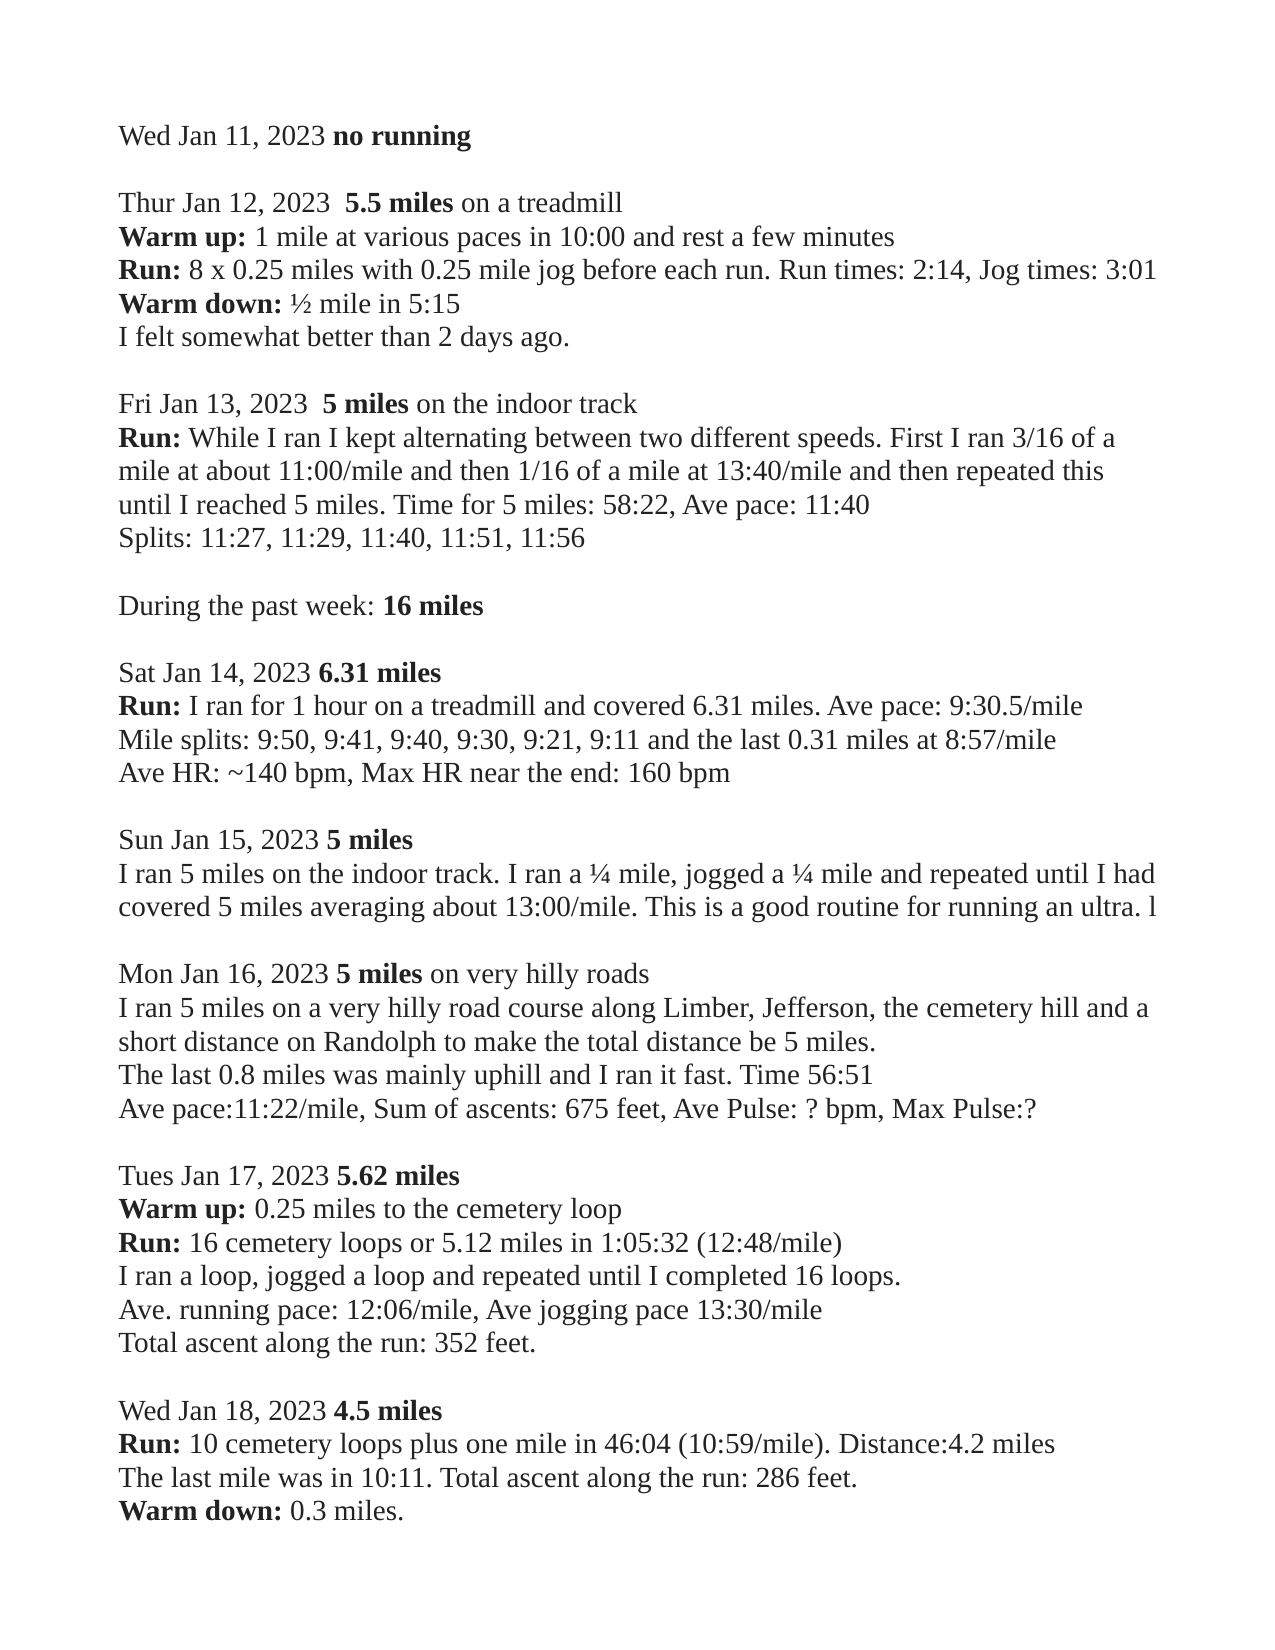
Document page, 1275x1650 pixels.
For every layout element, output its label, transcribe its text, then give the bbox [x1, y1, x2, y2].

text Tues Jan 17, 2023 5.62 miles [118, 1158, 1161, 1191]
text Wed Jan 18, 2023 4.5 miles [118, 1393, 1161, 1426]
text During the past week: 16 miles [118, 588, 1161, 621]
text Mon Jan 16, 2023 5 miles on very hilly roads [118, 957, 1161, 990]
text I felt somewhat better than 2 days ago. [118, 319, 1161, 353]
text I ran 5 miles on a very hilly road course along Limber, Jefferson, the cemetery hill and a short distance on Randolph to make the total distance be 5 miles. [118, 990, 1161, 1057]
text Wed Jan 11, 2023 no running [118, 118, 1161, 152]
text Ave HR: ~140 bpm, Max HR near the end: 160 bpm [118, 755, 1161, 789]
text I ran a loop, jogged a loop and repeated until I completed 16 loops. [118, 1258, 1161, 1292]
text Splits: 11:27, 11:29, 11:40, 11:51, 11:56 [118, 521, 1161, 554]
text Run: 8 x 0.25 miles with 0.25 mile jog before each run. Run times: 2:14, Jog times: 3:01 [118, 252, 1161, 286]
text Run: 10 cemetery loops plus one mile in 46:04 (10:59/mile). Distance:4.2 miles [118, 1426, 1161, 1460]
text The last 0.8 miles was mainly uphill and I ran it fast. Time 56:51 [118, 1057, 1161, 1091]
text Sun Jan 15, 2023 5 miles [118, 822, 1161, 856]
text Total ascent along the run: 352 feet. [118, 1326, 1161, 1359]
text Sat Jan 14, 2023 6.31 miles [118, 655, 1161, 688]
text I ran 5 miles on the indoor track. I ran a ¼ mile, jogged a ¼ mile and repeated until I had covered 5 miles averaging about 13:00/mile. This is a good routine for running an ultra. l [118, 856, 1161, 923]
text Run: I ran for 1 hour on a treadmill and covered 6.31 miles. Ave pace: 9:30.5/mile [118, 688, 1161, 722]
text Ave. running pace: 12:06/mile, Ave jogging pace 13:30/mile [118, 1292, 1161, 1326]
text Thur Jan 12, 2023 5.5 miles on a treadmill [118, 185, 1161, 219]
text Ave pace:11:22/mile, Sum of ascents: 675 feet, Ave Pulse: ? bpm, Max Pulse:? [118, 1091, 1161, 1124]
text Run: 16 cemetery loops or 5.12 miles in 1:05:32 (12:48/mile) [118, 1225, 1161, 1258]
text Warm down: 0.3 miles. [118, 1493, 1161, 1527]
text The last mile was in 10:11. Total ascent along the run: 286 feet. [118, 1460, 1161, 1493]
text Run: While I ran I kept alternating between two different speeds. First I ran 3/16 of a mile at about 11:00/mile and then 1/16 of a mile at 13:40/mile and then repeated this until I reached 5 miles. Time for 5 miles: 58:22, Ave pace: 11:40 [118, 420, 1161, 521]
text Warm down: ½ mile in 5:15 [118, 286, 1161, 319]
text Warm up: 0.25 miles to the cemetery loop [118, 1191, 1161, 1225]
text Warm up: 1 mile at various paces in 10:00 and rest a few minutes [118, 219, 1161, 252]
text Fri Jan 13, 2023 5 miles on the indoor track [118, 386, 1161, 420]
text Mile splits: 9:50, 9:41, 9:40, 9:30, 9:21, 9:11 and the last 0.31 miles at 8:57/mile [118, 722, 1161, 755]
